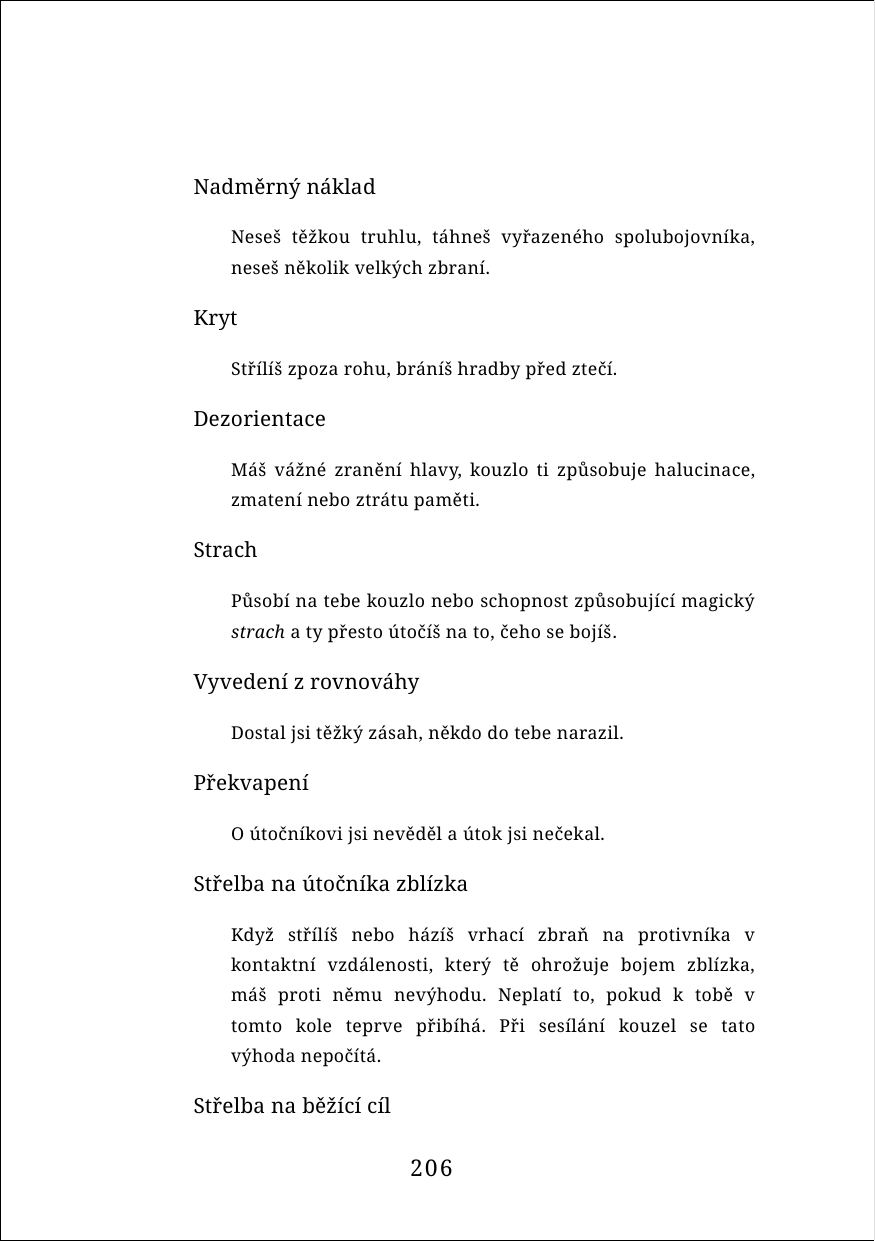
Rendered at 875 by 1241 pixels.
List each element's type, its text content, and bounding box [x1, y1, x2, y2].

list Nadměrný náklad [156, 172, 756, 200]
list Strach [156, 536, 756, 564]
list Když střílíš nebo házíš vrhací zbraň na protivníka v kontaktní vzdálenosti, který tě ohrožuje bojem zblízka, máš proti němu nevýhodu. Neplatí to, pokud k tobě v tomto kole teprve přibíhá. Při sesílání kouzel se tato výhoda nepočítá. [193, 922, 756, 1067]
list Máš vážné zranění hlavy, kouzlo ti způsobuje halucinace, zmatení nebo ztrátu paměti. [193, 457, 756, 512]
list Dezorientace [156, 404, 756, 433]
list Střelba na útočníka zblízka [156, 869, 756, 898]
list Neseš těžkou truhlu, táhneš vyřazeného spolubojovníka, neseš několik velkých zbraní. [193, 225, 756, 279]
list Působí na tebe kouzlo nebo schopnost způsobující magický strach a ty přesto útočíš na to, čeho se bojíš. [193, 589, 756, 643]
list Dostal jsi těžký zásah, někdo do tebe narazil. [193, 720, 756, 744]
list Střílíš zpoza rohu, bráníš hradby před ztečí. [193, 356, 756, 381]
list O útočníkovi jsi nevěděl a útok jsi nečekal. [193, 821, 756, 846]
list Překvapení [156, 768, 756, 797]
list Kryt [156, 303, 756, 332]
list Střelba na běžící cíl [156, 1091, 756, 1120]
list Vyvedení z rovnováhy [156, 667, 756, 695]
